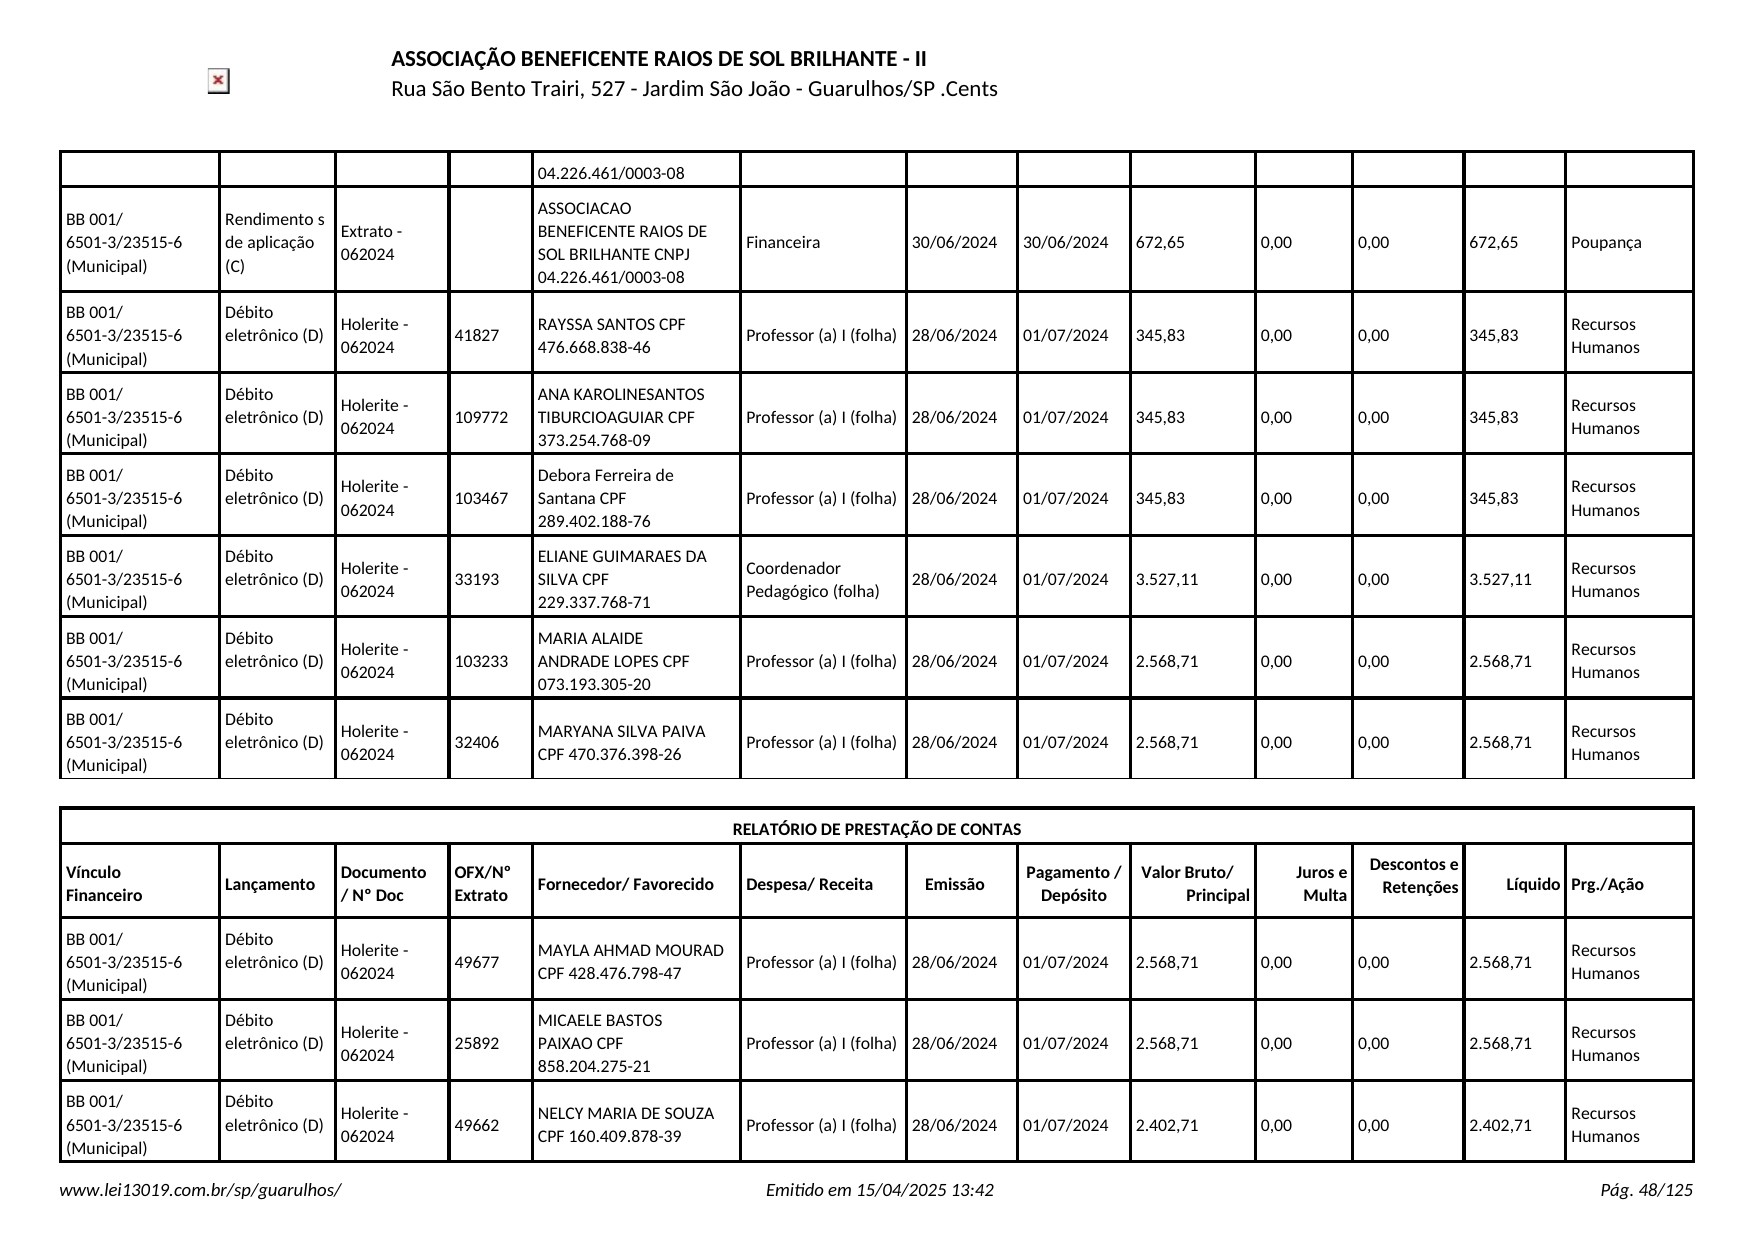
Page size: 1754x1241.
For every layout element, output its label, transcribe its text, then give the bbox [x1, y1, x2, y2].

table_cell 0,00 [1354, 1082, 1462, 1160]
table_cell 0,00 [1354, 700, 1462, 778]
table_cell ELIANE GUIMARAES DA SILVA CPF 229.337.768-71 [534, 537, 739, 615]
table_cell 28/06/2024 [908, 293, 1016, 371]
table_cell 2.568,71 [1466, 700, 1564, 778]
table_cell BB 001/ 6501-3/23515-6 (Municipal) [62, 188, 218, 289]
table_cell BB 001/ 6501-3/23515-6 (Municipal) [62, 618, 218, 696]
table_cell 2.568,71 [1132, 700, 1254, 778]
table_cell Rendimento s de aplicação (C) [221, 188, 334, 289]
table_cell [62, 153, 218, 185]
table_cell [1019, 153, 1129, 185]
table_cell OFX/Nº Extrato [451, 845, 531, 916]
table_cell [451, 188, 531, 289]
table_cell 25892 [451, 1001, 531, 1079]
table_cell 345,83 [1466, 374, 1564, 452]
table_cell 01/07/2024 [1019, 293, 1129, 371]
table_cell Emissão [908, 845, 1016, 916]
table_cell 345,83 [1132, 455, 1254, 534]
table_cell 2.568,71 [1132, 1001, 1254, 1079]
table_cell MARIA ALAIDE ANDRADE LOPES CPF 073.193.305-20 [534, 618, 739, 696]
table_cell 01/07/2024 [1019, 700, 1129, 778]
table_cell BB 001/ 6501-3/23515-6 (Municipal) [62, 537, 218, 615]
table_cell ASSOCIACAO BENEFICENTE RAIOS DE SOL BRILHANTE CNPJ 04.226.461/0003-08 [534, 188, 739, 289]
table_cell Débito eletrônico (D) [221, 293, 334, 371]
table_cell 0,00 [1257, 700, 1351, 778]
table_cell [1567, 153, 1692, 185]
table_cell Débito eletrônico (D) [221, 618, 334, 696]
table_cell Professor (a) I (folha) [742, 618, 905, 696]
table_cell Prg./Ação [1567, 845, 1692, 916]
table_cell 0,00 [1257, 293, 1351, 371]
table_cell 2.402,71 [1466, 1082, 1564, 1160]
table_cell Coordenador Pedagógico (folha) [742, 537, 905, 615]
table_cell 0,00 [1354, 618, 1462, 696]
table_cell Débito eletrônico (D) [221, 374, 334, 452]
table_cell Recursos Humanos [1567, 537, 1692, 615]
table_cell Valor Bruto/ Principal [1132, 845, 1254, 916]
table_cell Holerite - 062024 [337, 537, 447, 615]
table_cell 3.527,11 [1466, 537, 1564, 615]
table_cell Débito eletrônico (D) [221, 455, 334, 534]
table_cell 0,00 [1257, 188, 1351, 289]
table_cell 672,65 [1466, 188, 1564, 289]
table_cell [908, 153, 1016, 185]
table_cell 41827 [451, 293, 531, 371]
table_cell 2.568,71 [1132, 919, 1254, 997]
table_cell 28/06/2024 [908, 618, 1016, 696]
table_cell Recursos Humanos [1567, 618, 1692, 696]
table_cell Extrato - 062024 [337, 188, 447, 289]
table_cell [742, 153, 905, 185]
table_cell 0,00 [1257, 1001, 1351, 1079]
table_cell [1354, 153, 1462, 185]
table_cell Vínculo Financeiro [62, 845, 218, 916]
table_cell Débito eletrônico (D) [221, 700, 334, 778]
table_cell ANA KAROLINESANTOS TIBURCIOAGUIAR CPF 373.254.768-09 [534, 374, 739, 452]
table_cell Holerite - 062024 [337, 618, 447, 696]
table_cell 04.226.461/0003-08 [534, 153, 739, 185]
table_cell Débito eletrônico (D) [221, 1001, 334, 1079]
table_cell 28/06/2024 [908, 1001, 1016, 1079]
table_cell 0,00 [1354, 1001, 1462, 1079]
table_cell 0,00 [1354, 455, 1462, 534]
table_cell 0,00 [1354, 293, 1462, 371]
table_cell 33193 [451, 537, 531, 615]
table_cell Holerite - 062024 [337, 455, 447, 534]
table_cell 3.527,11 [1132, 537, 1254, 615]
table_cell Documento / Nº Doc [337, 845, 447, 916]
table_cell 2.568,71 [1466, 919, 1564, 997]
table_cell BB 001/ 6501-3/23515-6 (Municipal) [62, 919, 218, 997]
table_cell 32406 [451, 700, 531, 778]
table_cell 49662 [451, 1082, 531, 1160]
table_cell Professor (a) I (folha) [742, 374, 905, 452]
table_cell Professor (a) I (folha) [742, 455, 905, 534]
table_cell 28/06/2024 [908, 537, 1016, 615]
table_cell Recursos Humanos [1567, 1001, 1692, 1079]
table_cell 28/06/2024 [908, 455, 1016, 534]
table_cell 28/06/2024 [908, 919, 1016, 997]
table_cell Debora Ferreira de Santana CPF 289.402.188-76 [534, 455, 739, 534]
table_cell Professor (a) I (folha) [742, 700, 905, 778]
table_cell Poupança [1567, 188, 1692, 289]
table_header RELATÓRIO DE PRESTAÇÃO DE CONTAS [62, 810, 1692, 842]
table_cell Fornecedor/ Favorecido [534, 845, 739, 916]
table_cell Despesa/ Receita [742, 845, 905, 916]
table_cell 103467 [451, 455, 531, 534]
table_cell 28/06/2024 [908, 700, 1016, 778]
table_cell NELCY MARIA DE SOUZA CPF 160.409.878-39 [534, 1082, 739, 1160]
table_cell 30/06/2024 [908, 188, 1016, 289]
table_cell 0,00 [1354, 188, 1462, 289]
table_cell 01/07/2024 [1019, 919, 1129, 997]
table_cell 01/07/2024 [1019, 537, 1129, 615]
table_cell 2.402,71 [1132, 1082, 1254, 1160]
table_cell 0,00 [1257, 537, 1351, 615]
table_cell 345,83 [1132, 293, 1254, 371]
table_cell Lançamento [221, 845, 334, 916]
table_cell Débito eletrônico (D) [221, 537, 334, 615]
table_cell Débito eletrônico (D) [221, 1082, 334, 1160]
table_cell [1257, 153, 1351, 185]
table_cell 01/07/2024 [1019, 455, 1129, 534]
table_cell 0,00 [1354, 537, 1462, 615]
table_cell 0,00 [1257, 374, 1351, 452]
table_cell 0,00 [1257, 618, 1351, 696]
table_cell Recursos Humanos [1567, 293, 1692, 371]
table_cell BB 001/ 6501-3/23515-6 (Municipal) [62, 455, 218, 534]
table_cell 2.568,71 [1466, 1001, 1564, 1079]
table_cell 01/07/2024 [1019, 1001, 1129, 1079]
table_cell MICAELE BASTOS PAIXAO CPF 858.204.275-21 [534, 1001, 739, 1079]
table_cell Professor (a) I (folha) [742, 919, 905, 997]
table_cell 345,83 [1132, 374, 1254, 452]
table_cell 30/06/2024 [1019, 188, 1129, 289]
table_cell Recursos Humanos [1567, 455, 1692, 534]
table_cell 103233 [451, 618, 531, 696]
table_cell MAYLA AHMAD MOURAD CPF 428.476.798-47 [534, 919, 739, 997]
table_cell BB 001/ 6501-3/23515-6 (Municipal) [62, 1001, 218, 1079]
table_cell MARYANA SILVA PAIVA CPF 470.376.398-26 [534, 700, 739, 778]
table_cell BB 001/ 6501-3/23515-6 (Municipal) [62, 1082, 218, 1160]
table_cell [1466, 153, 1564, 185]
table_cell Recursos Humanos [1567, 919, 1692, 997]
table_cell 0,00 [1257, 919, 1351, 997]
table_cell 28/06/2024 [908, 374, 1016, 452]
table_cell RAYSSA SANTOS CPF 476.668.838-46 [534, 293, 739, 371]
table_cell BB 001/ 6501-3/23515-6 (Municipal) [62, 374, 218, 452]
table_cell 345,83 [1466, 455, 1564, 534]
table_cell [451, 153, 531, 185]
table_cell 01/07/2024 [1019, 374, 1129, 452]
table_cell Financeira [742, 188, 905, 289]
table_cell 0,00 [1354, 374, 1462, 452]
table_cell Recursos Humanos [1567, 700, 1692, 778]
table_cell 2.568,71 [1132, 618, 1254, 696]
table_cell [337, 153, 447, 185]
table_cell BB 001/ 6501-3/23515-6 (Municipal) [62, 700, 218, 778]
table_cell 0,00 [1257, 1082, 1351, 1160]
table_cell Líquido [1466, 845, 1564, 916]
table_cell Débito eletrônico (D) [221, 919, 334, 997]
table_cell Recursos Humanos [1567, 1082, 1692, 1160]
table_cell Holerite - 062024 [337, 919, 447, 997]
table_cell Recursos Humanos [1567, 374, 1692, 452]
table_cell Holerite - 062024 [337, 1001, 447, 1079]
table_cell 672,65 [1132, 188, 1254, 289]
table_cell 345,83 [1466, 293, 1564, 371]
table_cell Holerite - 062024 [337, 293, 447, 371]
table_cell [221, 153, 334, 185]
table_cell Pagamento / Depósito [1019, 845, 1129, 916]
table_cell 49677 [451, 919, 531, 997]
table_cell Holerite - 062024 [337, 1082, 447, 1160]
table_cell Descontos e Retenções [1354, 845, 1462, 916]
table_cell Juros e Multa [1257, 845, 1351, 916]
table_cell 28/06/2024 [908, 1082, 1016, 1160]
table_cell BB 001/ 6501-3/23515-6 (Municipal) [62, 293, 218, 371]
table_cell 0,00 [1354, 919, 1462, 997]
table_cell 01/07/2024 [1019, 1082, 1129, 1160]
table_cell 01/07/2024 [1019, 618, 1129, 696]
table_cell 2.568,71 [1466, 618, 1564, 696]
table_cell [1132, 153, 1254, 185]
table_cell Professor (a) I (folha) [742, 293, 905, 371]
table_cell Professor (a) I (folha) [742, 1001, 905, 1079]
table_cell Professor (a) I (folha) [742, 1082, 905, 1160]
table_cell Holerite - 062024 [337, 374, 447, 452]
table_cell 109772 [451, 374, 531, 452]
table_cell Holerite - 062024 [337, 700, 447, 778]
table_cell 0,00 [1257, 455, 1351, 534]
